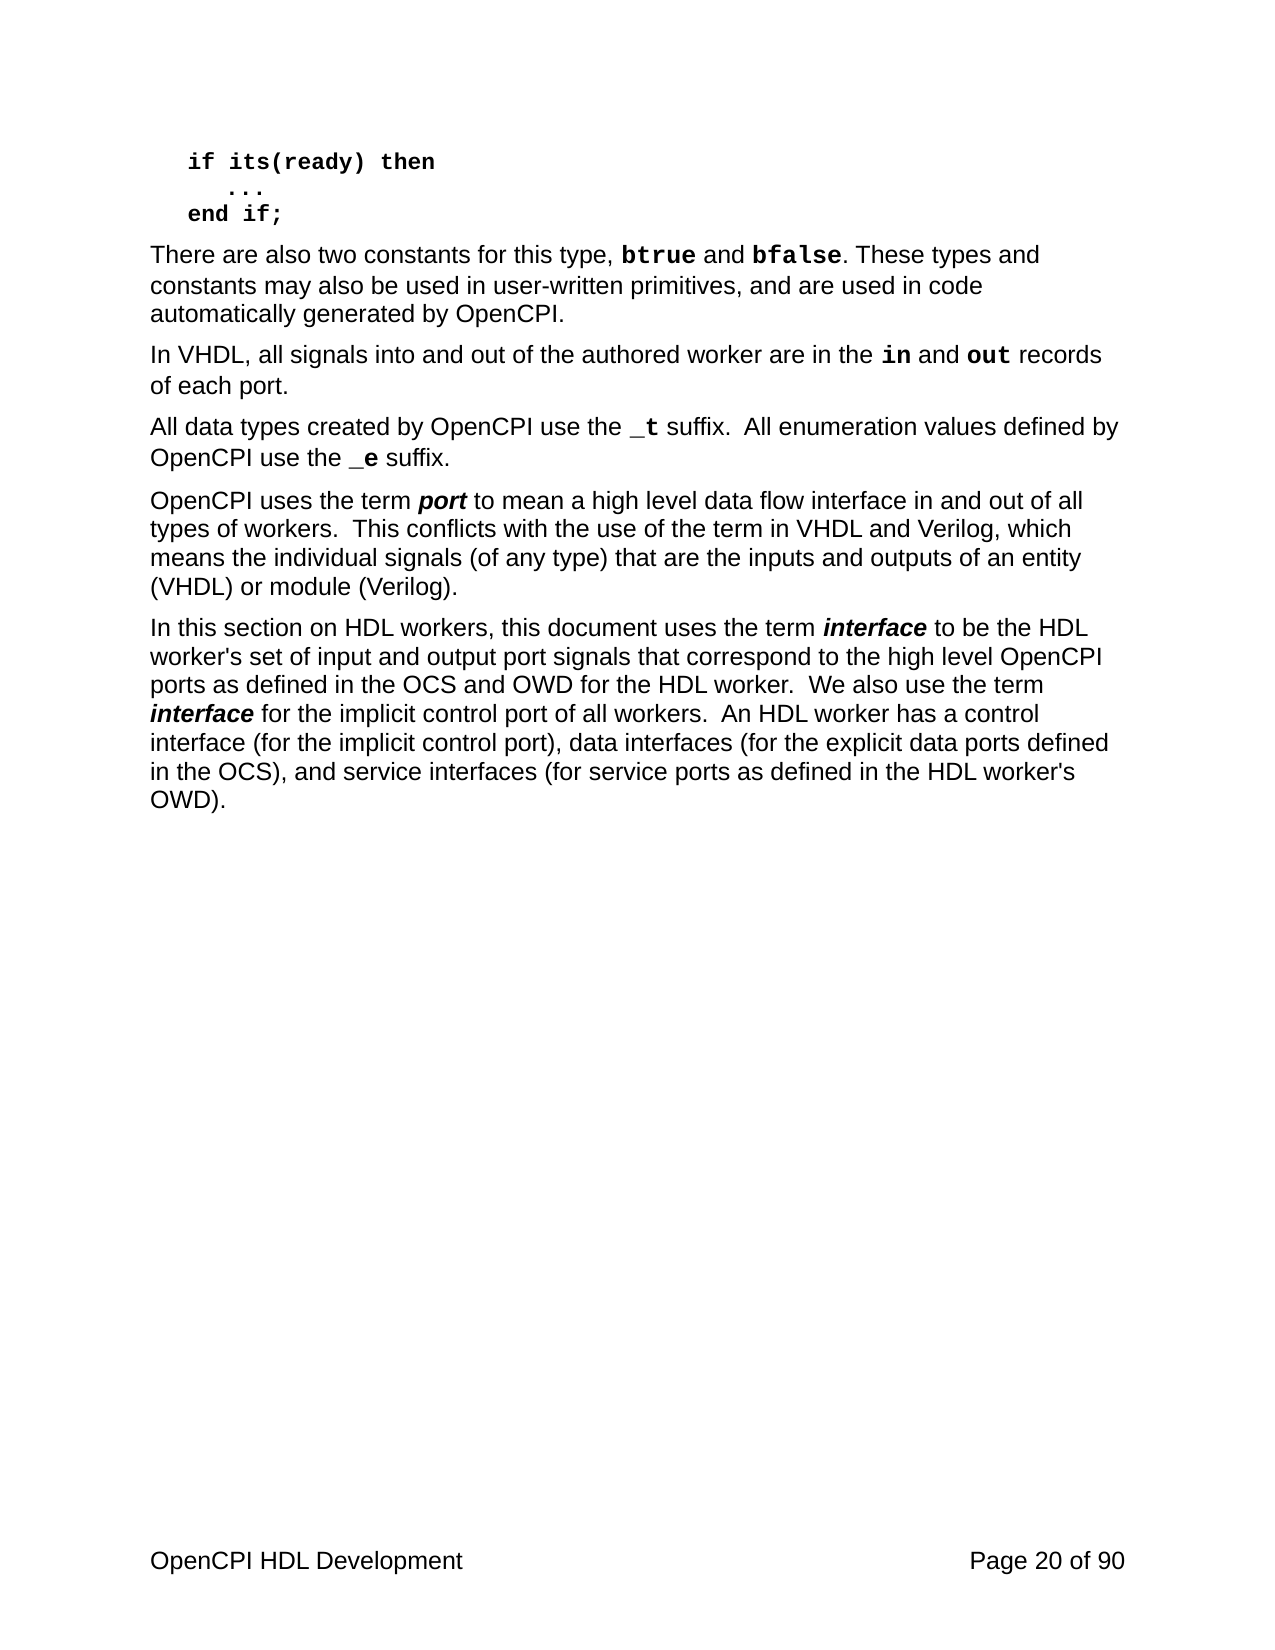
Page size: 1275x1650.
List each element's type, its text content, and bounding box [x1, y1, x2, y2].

text OpenCPI uses the term port to mean a high level data flow interface in and out of all types of workers. This conflicts with the use of the term in VHDL and Verilog, which means the individual signals (of any type) that are the inputs and outputs of an entity (VHDL) or module (Verilog). [150, 486, 1125, 601]
text In VHDL, all signals into and out of the authored worker are in the in and out records of each port. [150, 340, 1125, 400]
text All data types created by OpenCPI use the _t suffix. All enumeration values defined by OpenCPI use the _e suffix. [150, 412, 1125, 474]
text In this section on HDL workers, this document uses the term interface to be the HDL worker's set of input and output port signals that correspond to the high level OpenCPI ports as defined in the OCS and OWD for the HDL worker. We also use the term interface for the implicit control port of all workers. An HDL worker has a control interface (for the implicit control port), data interfaces (for the explicit data ports defined in the OCS), and service interfaces (for service ports as defined in the HDL worker's OWD). [150, 613, 1125, 814]
text There are also two constants for this type, btrue and bfalse. These types and constants may also be used in user-written primitives, and are used in code automatically generated by OpenCPI. [150, 240, 1125, 328]
text if its(ready) then ... end if; [187, 150, 1125, 228]
